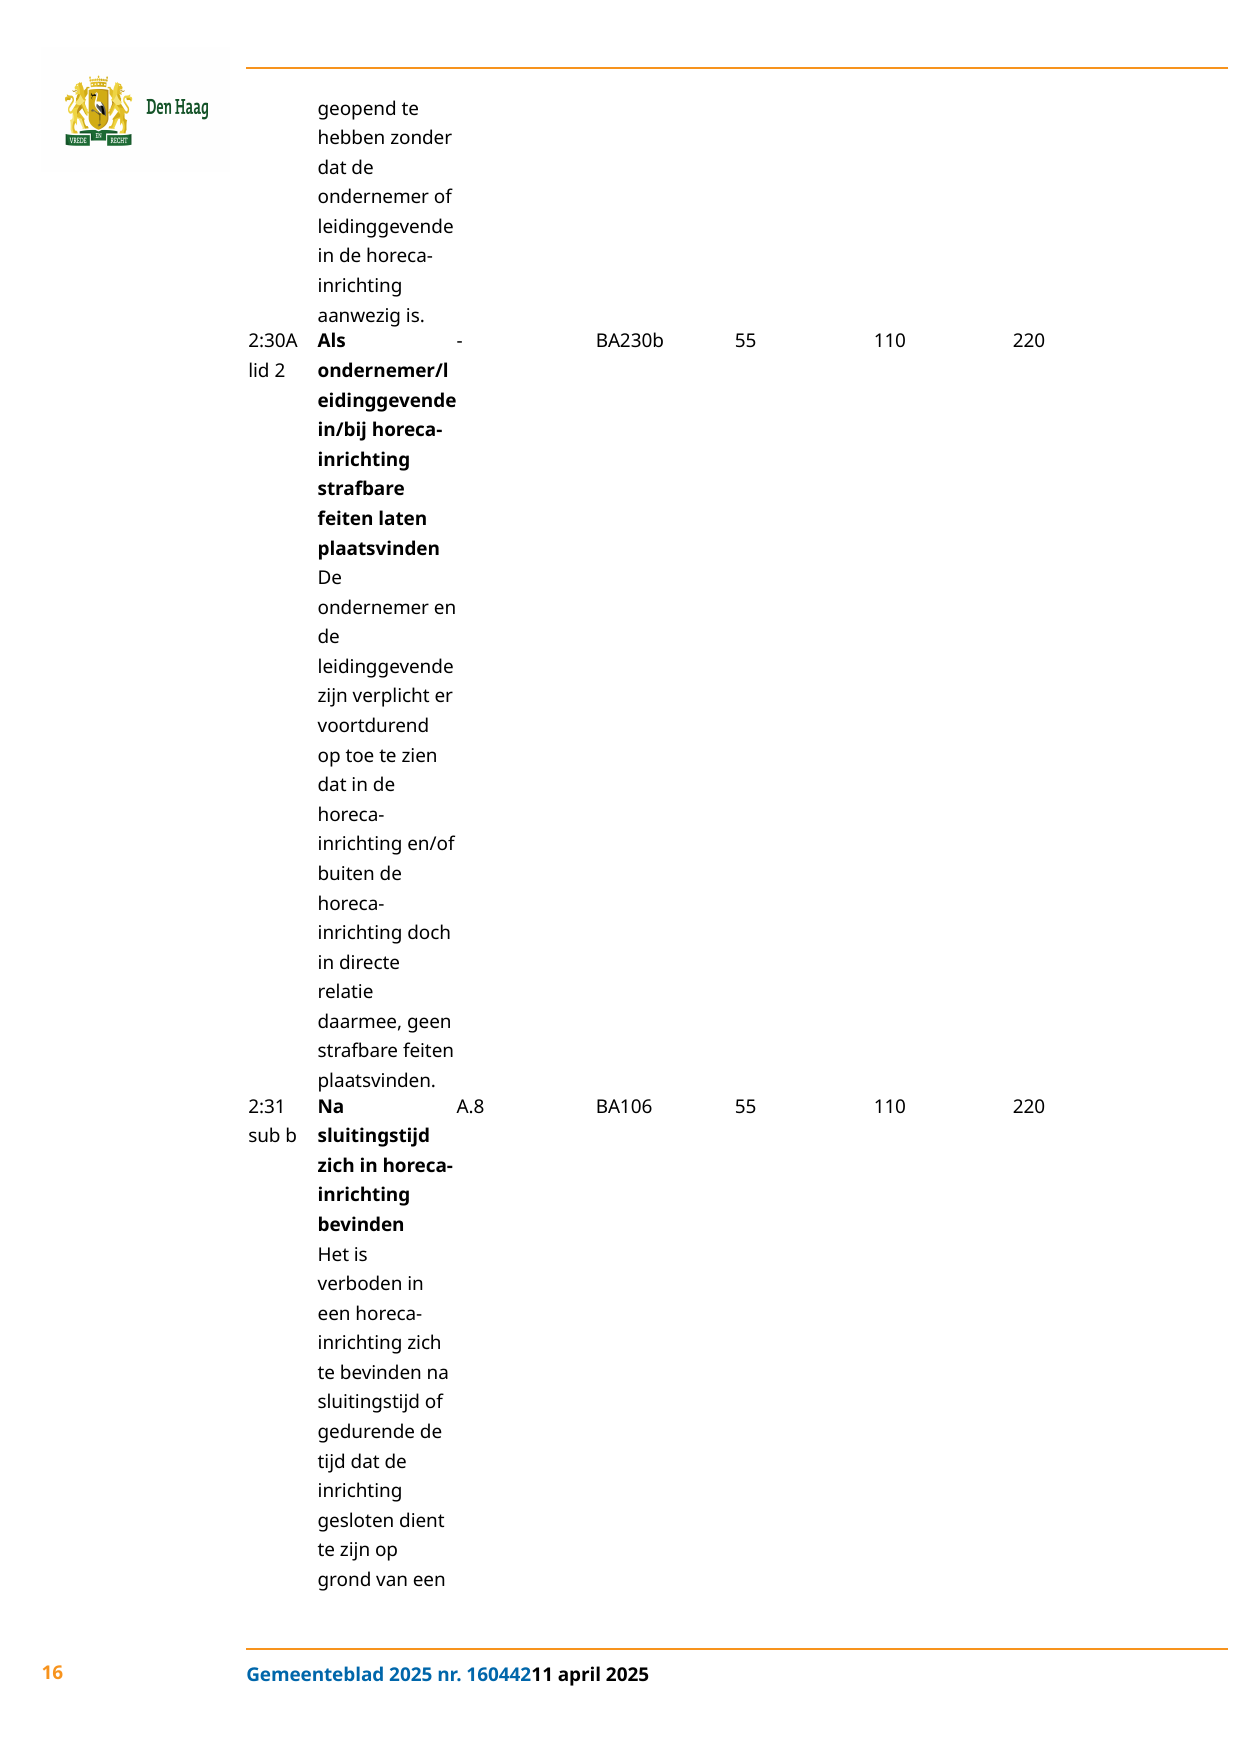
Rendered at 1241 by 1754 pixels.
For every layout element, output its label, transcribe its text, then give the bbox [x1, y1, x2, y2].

table_cell Na sluitingstijd zich in horeca-inrichting bevinden Het is verboden in een horeca-inrichting zich te bevinden na sluitingstijd of gedurende de tijd dat de inrichting gesloten dient te zijn op grond van een [318, 1093, 456, 1592]
table_cell 220 [1013, 1093, 1152, 1592]
table_cell BA106 [596, 1093, 734, 1592]
table_cell A.8 [456, 1093, 596, 1592]
table_cell [874, 95, 1013, 328]
table_cell BA230b [596, 328, 734, 1093]
table_cell 2:30A lid 2 [248, 328, 317, 1093]
table_cell Als ondernemer/leidinggevende in/bij horeca-inrichting strafbare feiten laten plaatsvinden De ondernemer en de leidinggevende zijn verplicht er voortdurend op toe te zien dat in de horeca-inrichting en/of buiten de horeca-inrichting doch in directe relatie daarmee, geen strafbare feiten plaatsvinden. [318, 328, 456, 1093]
table_cell 110 [874, 1093, 1013, 1592]
table_cell [248, 95, 317, 328]
table_cell 220 [1013, 328, 1152, 1093]
table_cell - [456, 328, 596, 1093]
table_cell [1013, 95, 1152, 328]
table_cell 55 [735, 328, 873, 1093]
table_cell [596, 95, 734, 328]
table_cell 110 [874, 328, 1013, 1093]
table_cell [735, 95, 873, 328]
picture [41, 47, 231, 172]
table_cell geopend te hebben zonder dat de ondernemer of leidinggevende in de horeca-inrichting aanwezig is. [318, 95, 456, 328]
table_cell - [456, 95, 596, 328]
table_cell 2:31 sub b [248, 1093, 317, 1592]
table_cell 55 [735, 1093, 873, 1592]
